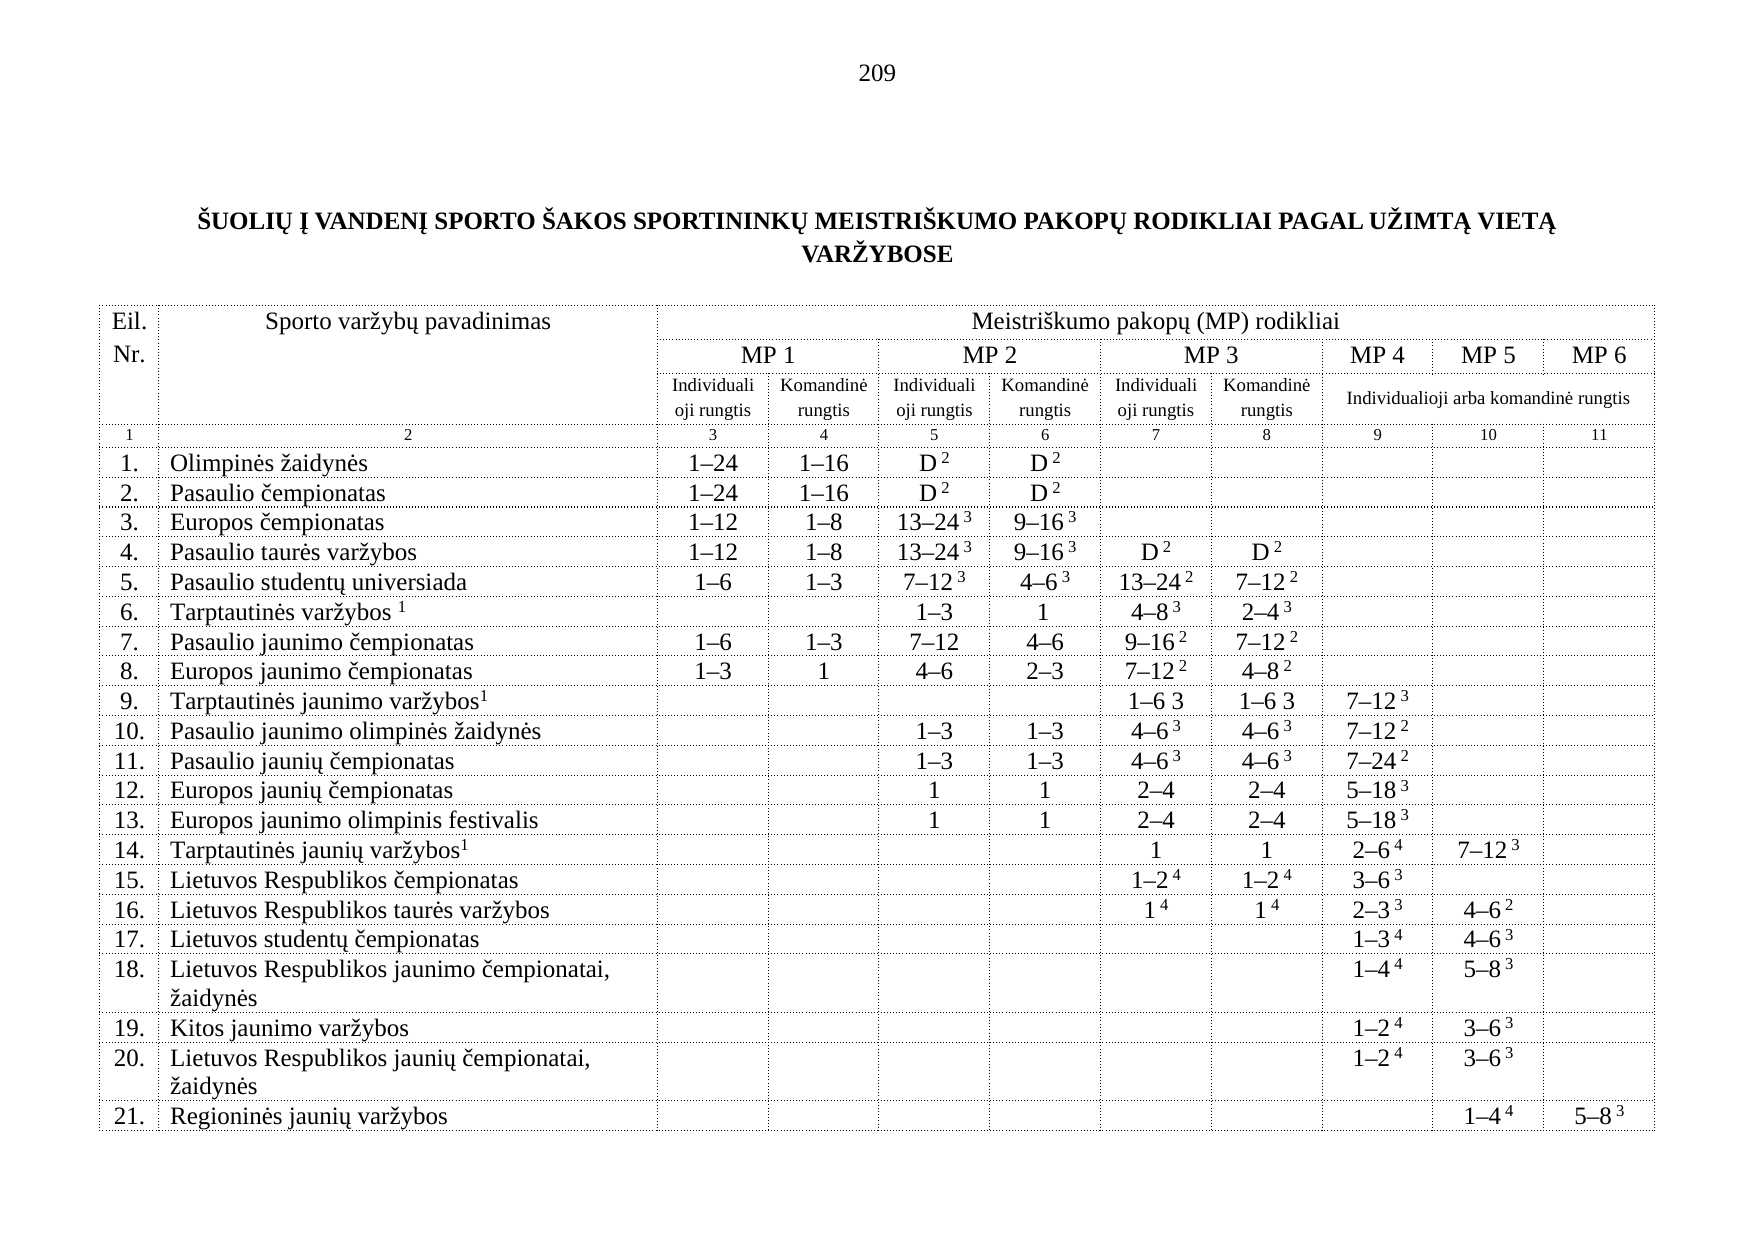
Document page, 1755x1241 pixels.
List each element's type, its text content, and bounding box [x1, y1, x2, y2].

text ŠUOLIŲ Į VANDENĮ sporto šakos SPORTININKŲ MEISTRIŠKUMO PAKOPŲ RODIKLIAI PAGAL UŽIMTĄ VIETĄ VARŽYBOSE [118, 206, 1636, 268]
